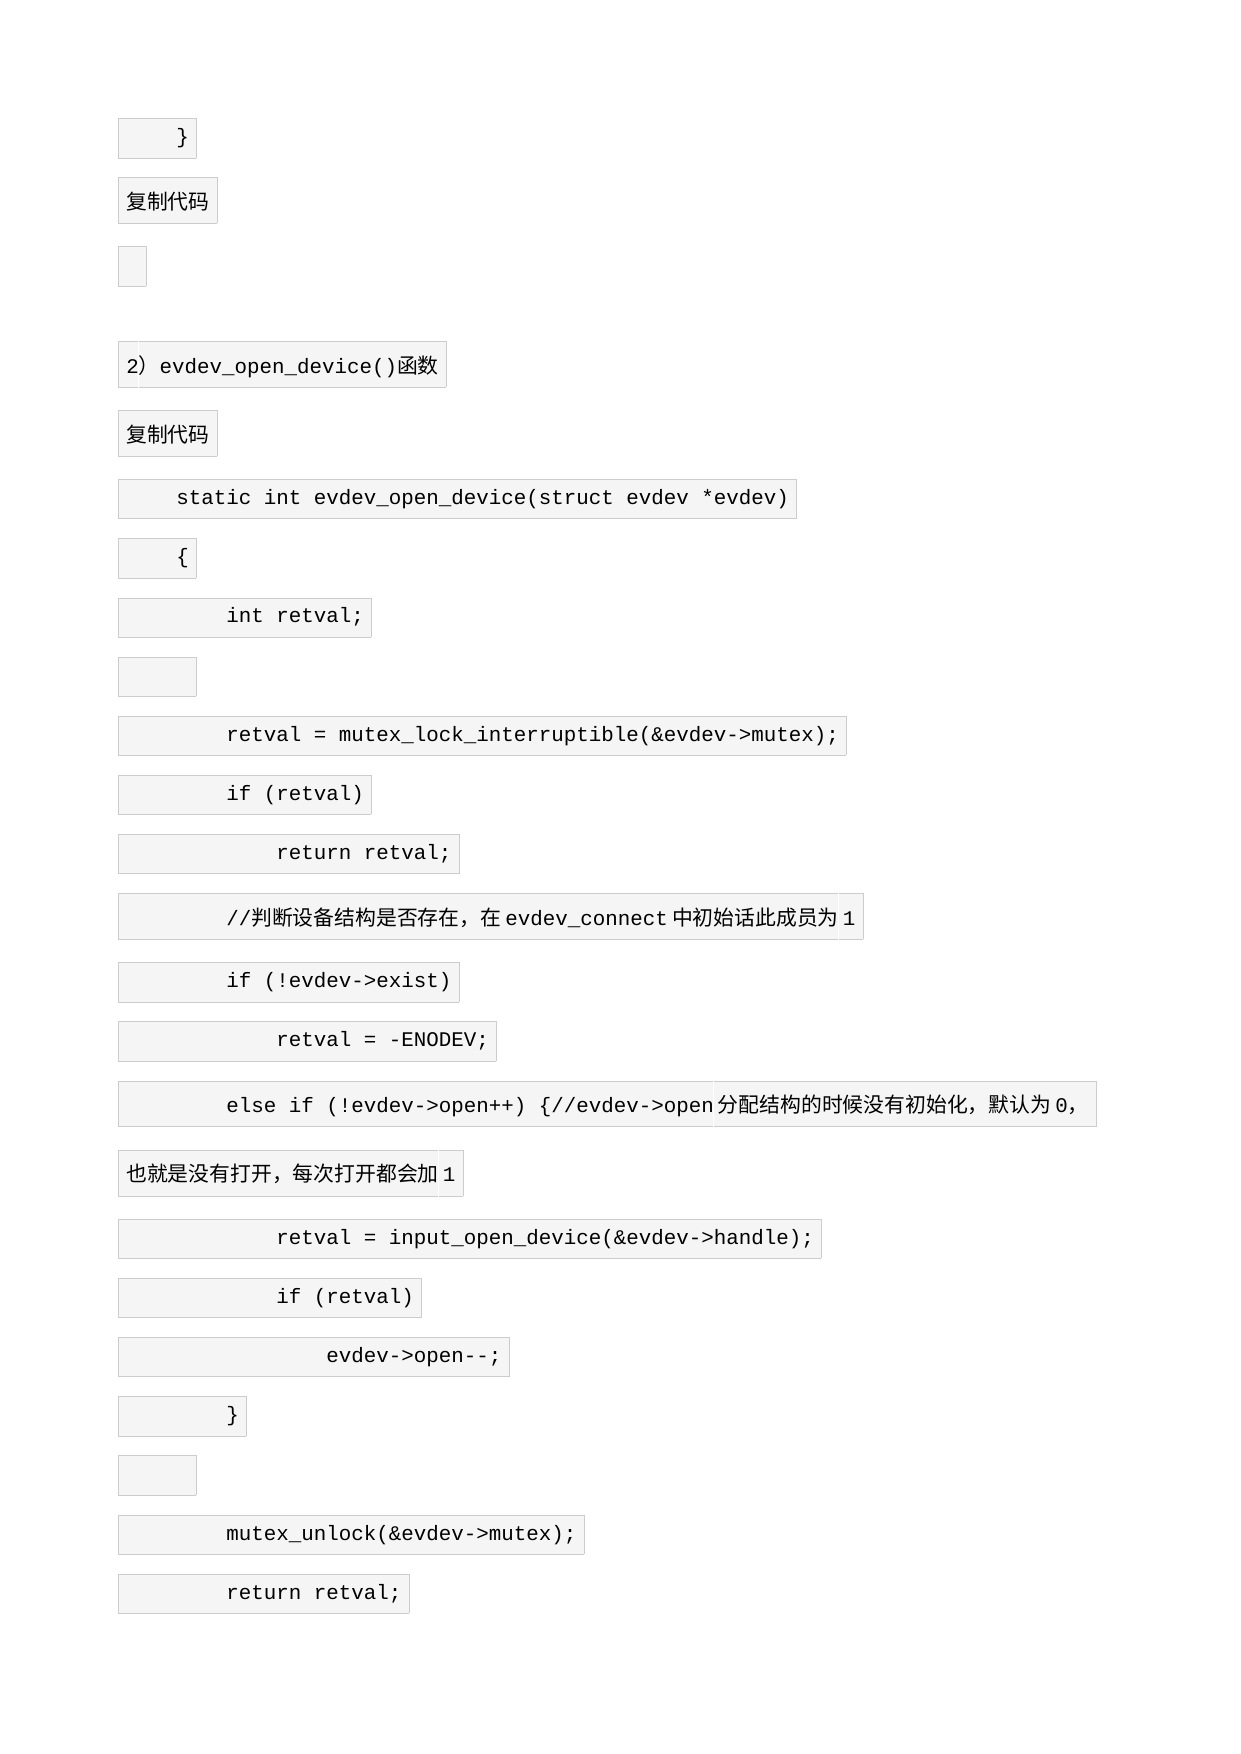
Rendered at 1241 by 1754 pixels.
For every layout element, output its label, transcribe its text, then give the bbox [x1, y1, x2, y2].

text } [119, 119, 196, 158]
text mutex_unlock(&evdev->mutex); [119, 1516, 584, 1554]
text retval = mutex_lock_interruptible(&evdev->mutex); [119, 717, 846, 755]
text static int evdev_open_device(struct evdev *evdev) [119, 480, 796, 518]
text [218, 177, 1122, 223]
text evdev->open--; [119, 1338, 509, 1376]
text [460, 962, 1122, 1002]
text [410, 1574, 1122, 1613]
text return retval; [119, 835, 459, 873]
text 2）evdev_open_device()函数 [119, 342, 446, 387]
text [247, 1396, 1122, 1436]
text if (retval) [119, 776, 371, 814]
text [447, 341, 1122, 387]
text 复制代码 [119, 178, 217, 223]
text if (!evdev->exist) [119, 963, 459, 1002]
text [197, 538, 1122, 578]
text { [119, 539, 196, 578]
text 复制代码 [119, 411, 217, 456]
text int retval; [119, 599, 371, 637]
text //判断设备结构是否存在，在evdev_connect中初始话此成员为1 [119, 894, 863, 939]
text [197, 118, 1122, 158]
text [497, 1021, 1122, 1061]
text [847, 716, 1122, 755]
text [864, 893, 1122, 939]
text [510, 1337, 1122, 1377]
text [797, 479, 1122, 518]
text [372, 775, 1122, 814]
text [822, 1219, 1122, 1258]
text [422, 1278, 1122, 1317]
text retval = input_open_device(&evdev->handle); [119, 1220, 821, 1258]
text [372, 597, 1122, 637]
text return retval; [119, 1575, 409, 1613]
text [585, 1514, 1122, 1554]
text } [119, 1397, 246, 1436]
text retval = -ENODEV; [119, 1022, 496, 1061]
text if (retval) [119, 1279, 421, 1317]
text [460, 834, 1122, 873]
text else if (!evdev->open++) {//evdev->open分配结构的时候没有初始化，默认为0，也就是没有打开，每次打开都会加1 [118, 1081, 1122, 1196]
text [218, 410, 1122, 456]
